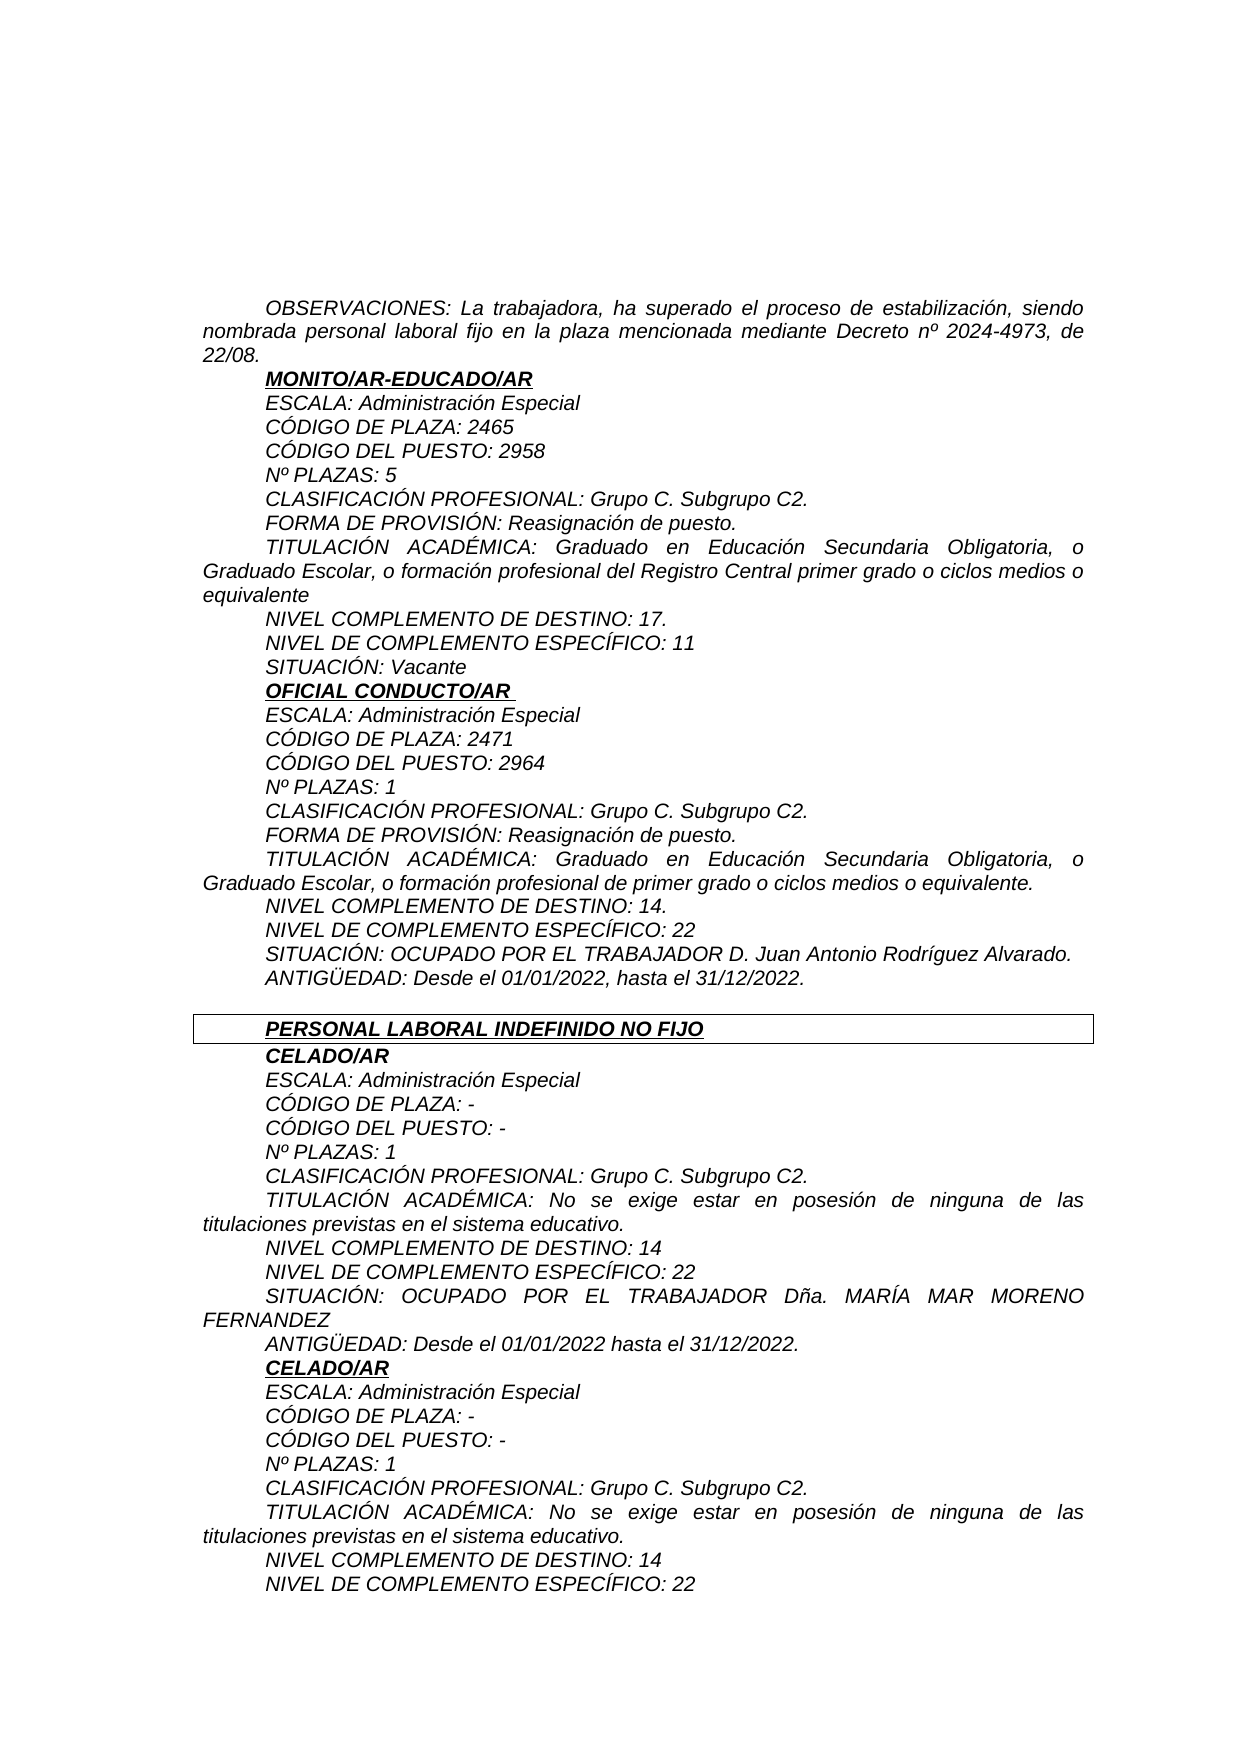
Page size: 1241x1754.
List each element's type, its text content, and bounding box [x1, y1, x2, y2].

text ANTIGÜEDAD: Desde el 01/01/2022 hasta el 31/12/2022. [203, 1332, 1085, 1356]
text CLASIFICACIÓN PROFESIONAL: Grupo C. Subgrupo C2. [203, 1476, 1085, 1499]
text NIVEL COMPLEMENTO DE DESTINO: 17. [203, 607, 1085, 631]
text CLASIFICACIÓN PROFESIONAL: Grupo C. Subgrupo C2. [203, 798, 1085, 822]
text CÓDIGO DEL PUESTO: 2958 [203, 439, 1085, 463]
text SITUACIÓN: OCUPADO POR EL TRABAJADOR Dña. MARÍA MAR MORENO FERNANDEZ [203, 1284, 1085, 1332]
text CLASIFICACIÓN PROFESIONAL: Grupo C. Subgrupo C2. [203, 1164, 1085, 1188]
text ESCALA: Administración Especial [203, 703, 1085, 727]
text NIVEL DE COMPLEMENTO ESPECÍFICO: 22 [203, 1571, 1085, 1595]
text NIVEL COMPLEMENTO DE DESTINO: 14 [203, 1236, 1085, 1260]
text NIVEL COMPLEMENTO DE DESTINO: 14. [203, 894, 1085, 918]
text CÓDIGO DEL PUESTO: - [203, 1428, 1085, 1452]
text Nº PLAZAS: 1 [203, 1452, 1085, 1476]
text SITUACIÓN: OCUPADO POR EL TRABAJADOR D. Juan Antonio Rodríguez Alvarado. [203, 942, 1085, 966]
text CÓDIGO DE PLAZA: - [203, 1092, 1085, 1116]
text MONITO/AR-EDUCADO/AR [203, 367, 1085, 391]
text OBSERVACIONES: La trabajadora, ha superado el proceso de estabilización, siendo nombrada personal laboral fijo en la plaza mencionada mediante Decreto nº 2024-4973, de 22/08. [203, 295, 1085, 367]
text NIVEL DE COMPLEMENTO ESPECÍFICO: 22 [203, 918, 1085, 942]
text NIVEL DE COMPLEMENTO ESPECÍFICO: 22 [203, 1260, 1085, 1284]
text CÓDIGO DEL PUESTO: - [203, 1116, 1085, 1140]
text CÓDIGO DE PLAZA: 2471 [203, 727, 1085, 751]
text ESCALA: Administración Especial [203, 1068, 1085, 1092]
text CLASIFICACIÓN PROFESIONAL: Grupo C. Subgrupo C2. [203, 487, 1085, 511]
text FORMA DE PROVISIÓN: Reasignación de puesto. [203, 822, 1085, 846]
text CÓDIGO DE PLAZA: 2465 [203, 415, 1085, 439]
text PERSONAL LABORAL INDEFINIDO NO FIJO [194, 1015, 1093, 1043]
text Nº PLAZAS: 1 [203, 774, 1085, 798]
text TITULACIÓN ACADÉMICA: No se exige estar en posesión de ninguna de las titulaciones previstas en el sistema educativo. [203, 1188, 1085, 1236]
text NIVEL DE COMPLEMENTO ESPECÍFICO: 11 [203, 631, 1085, 655]
text Nº PLAZAS: 1 [203, 1140, 1085, 1164]
text OFICIAL CONDUCTO/AR [203, 679, 1085, 703]
text TITULACIÓN ACADÉMICA: Graduado en Educación Secundaria Obligatoria, o Graduado Escolar, o formación profesional de primer grado o ciclos medios o equivalente. [203, 846, 1085, 894]
text ANTIGÜEDAD: Desde el 01/01/2022, hasta el 31/12/2022. [203, 966, 1085, 990]
text CELADO/AR [203, 1356, 1085, 1380]
text TITULACIÓN ACADÉMICA: No se exige estar en posesión de ninguna de las titulaciones previstas en el sistema educativo. [203, 1499, 1085, 1547]
text FORMA DE PROVISIÓN: Reasignación de puesto. [203, 511, 1085, 535]
text ESCALA: Administración Especial [203, 1380, 1085, 1404]
text ESCALA: Administración Especial [203, 391, 1085, 415]
text CÓDIGO DEL PUESTO: 2964 [203, 751, 1085, 774]
text Nº PLAZAS: 5 [203, 463, 1085, 487]
text TITULACIÓN ACADÉMICA: Graduado en Educación Secundaria Obligatoria, o Graduado Escolar, o formación profesional del Registro Central primer grado o ciclos medios o equivalente [203, 535, 1085, 607]
text NIVEL COMPLEMENTO DE DESTINO: 14 [203, 1547, 1085, 1571]
text SITUACIÓN: Vacante [203, 655, 1085, 679]
text CELADO/AR [203, 1044, 1085, 1068]
text CÓDIGO DE PLAZA: - [203, 1404, 1085, 1428]
